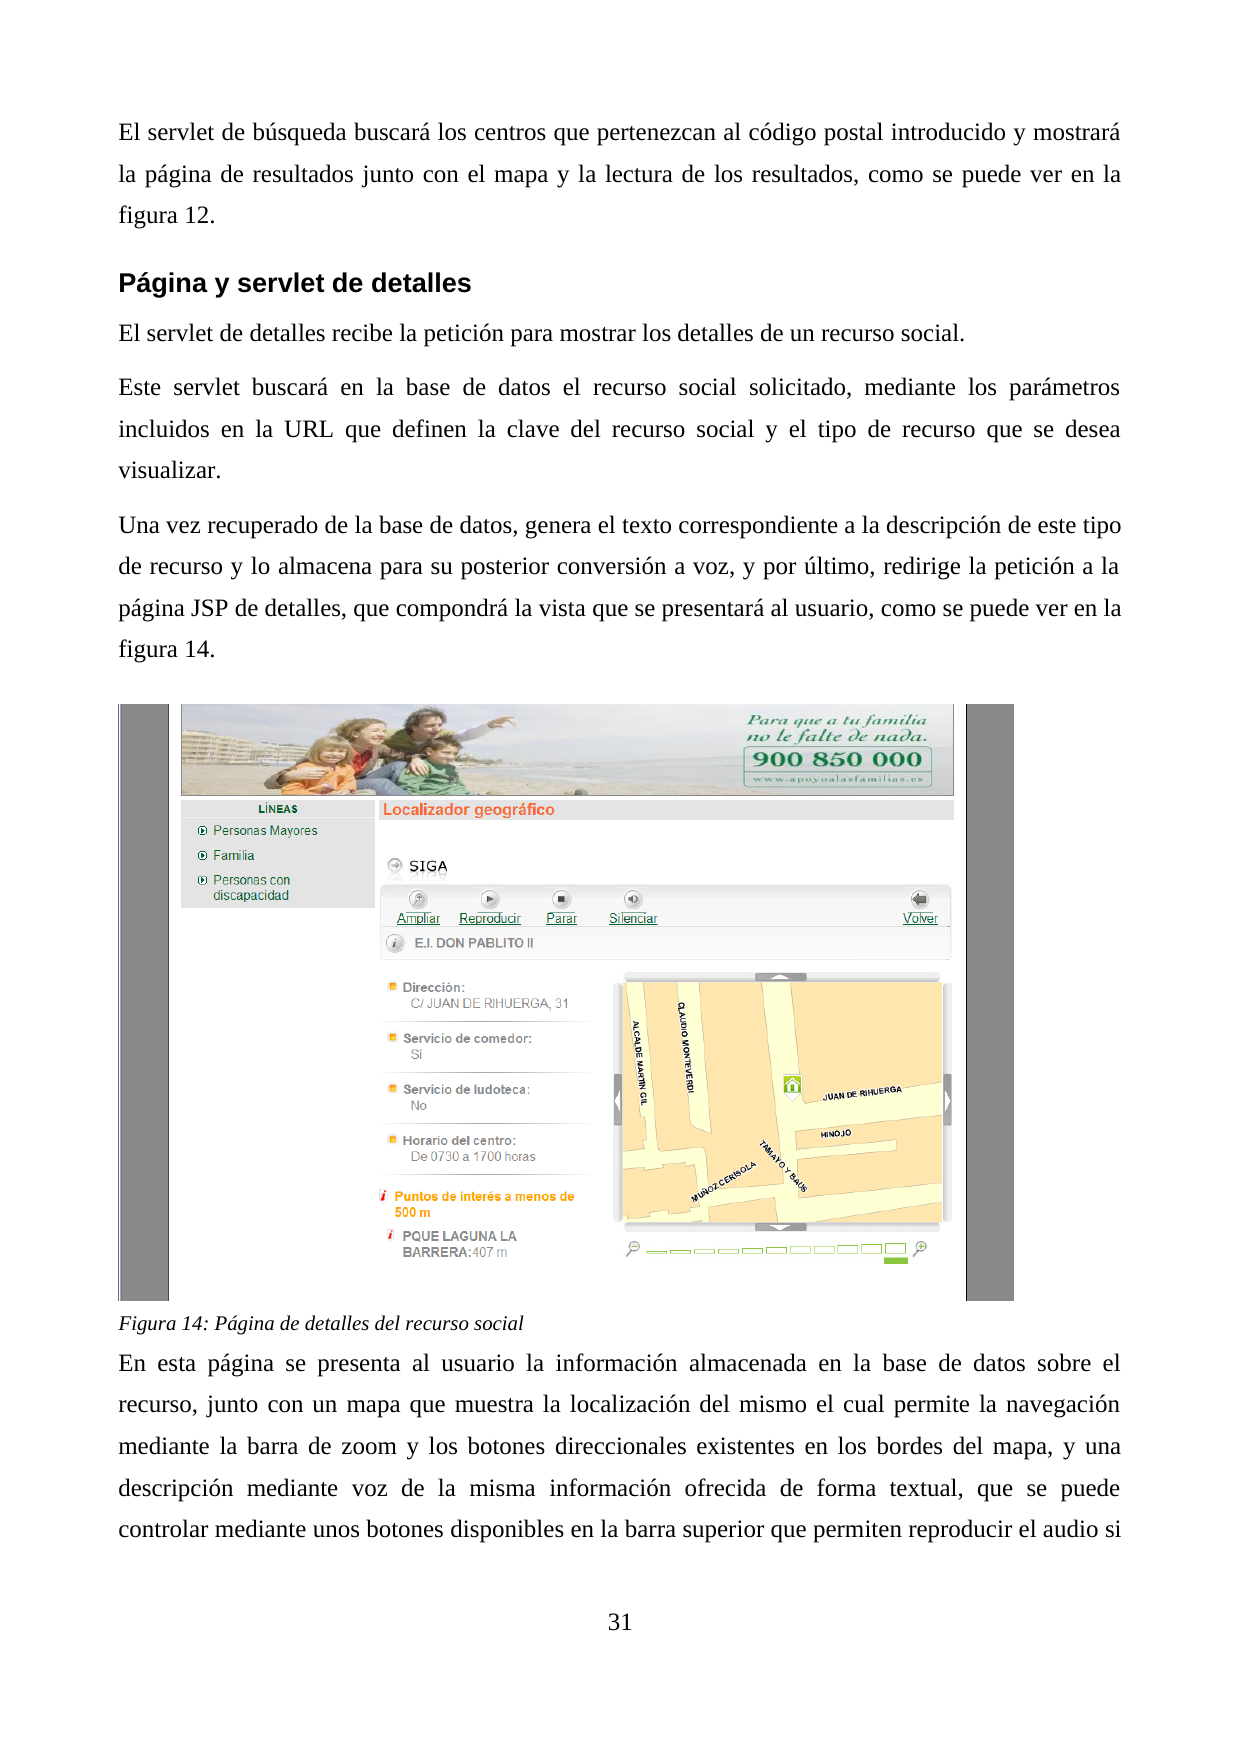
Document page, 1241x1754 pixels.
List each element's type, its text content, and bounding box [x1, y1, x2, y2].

subtitle Página y servlet de detalles [118, 268, 1122, 298]
subtitle El servlet de detalles recibe la petición para mostrar los detalles de un recurso social. [118, 319, 1122, 347]
text Figura 14: Página de detalles del recurso social [118, 1301, 1014, 1335]
subtitle Este servlet buscará en la base de datos el recurso social solicitado, mediante los parámetros incluidos en la URL que definen la clave del recurso social y el tipo de recurso que se desea visualizar. [118, 373, 1122, 484]
picture [118, 704, 1014, 1301]
subtitle Una vez recuperado de la base de datos, genera el texto correspondiente a la descripción de este tipo de recurso y lo almacena para su posterior conversión a voz, y por último, redirige la petición a la página JSP de detalles, que compondrá la vista que se presentará al usuario, como se puede ver en la figura 14. [118, 511, 1122, 663]
subtitle En esta página se presenta al usuario la información almacenada en la base de datos sobre el recurso, junto con un mapa que muestra la localización del mismo el cual permite la navegación mediante la barra de zoom y los botones direccionales existentes en los bordes del mapa, y una descripción mediante voz de la misma información ofrecida de forma textual, que se puede controlar mediante unos botones disponibles en la barra superior que permiten reproducir el audio si [118, 689, 1122, 1543]
text El servlet de búsqueda buscará los centros que pertenezcan al código postal introducido y mostrará la página de resultados junto con el mapa y la lectura de los resultados, como se puede ver en la figura 12. [118, 118, 1122, 229]
